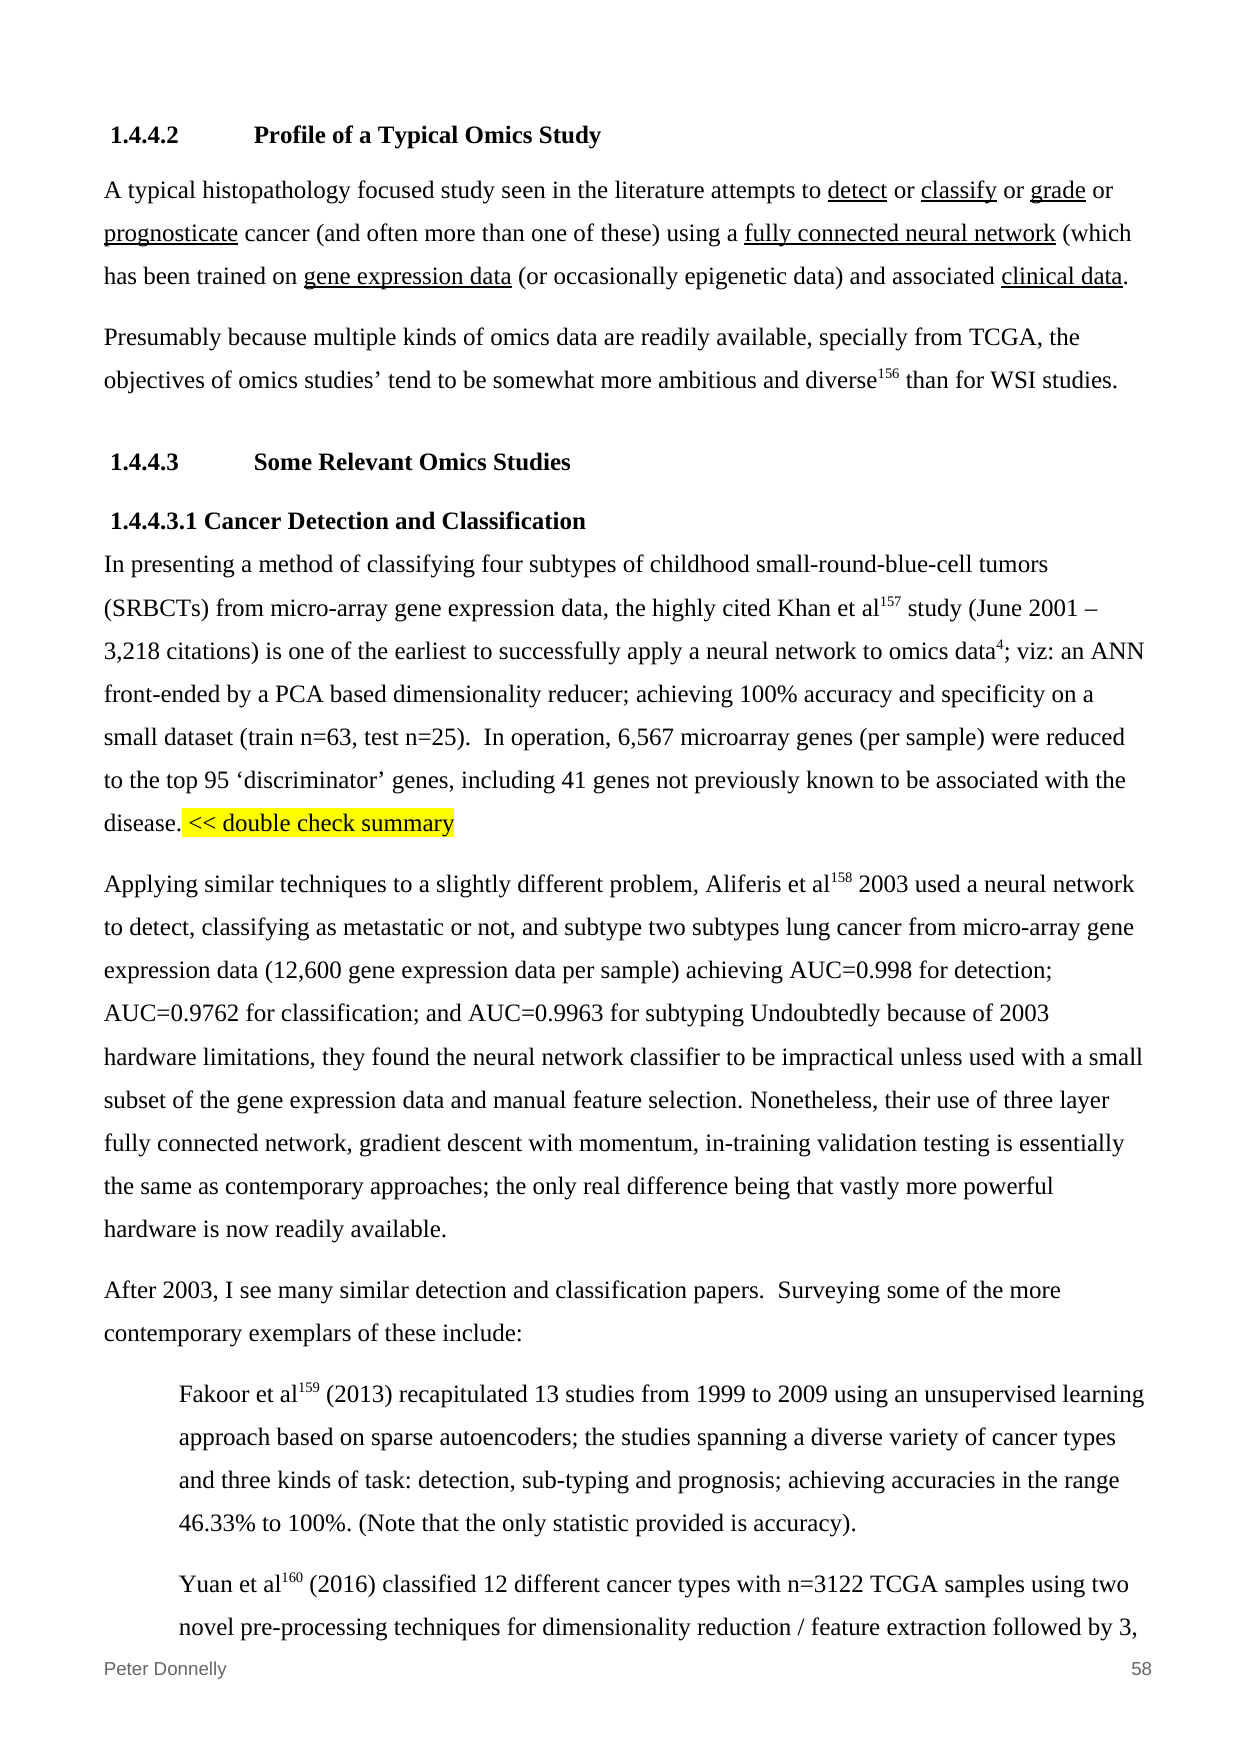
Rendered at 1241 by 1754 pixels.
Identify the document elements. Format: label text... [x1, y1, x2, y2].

text In presenting a method of classifying four subtypes of childhood small-round-blue-cell tumors (SRBCTs) from micro-array gene expression data, the highly cited Khan et al study (June 2001 – 3,218 citations) is one of the earliest to successfully apply a neural network to omics data; viz: an ANN front-ended by a PCA based dimensionality reducer; achieving 100% accuracy and specificity on a small dataset (train n=63, test n=25). In operation, 6,567 microarray genes (per sample) were reduced to the top 95 ‘discriminator’ genes, including 41 genes not previously known to be associated with the disease. << double check summary [103, 549, 1146, 837]
subtitle Cancer Detection and Classification [103, 506, 1146, 534]
text Applying similar techniques to a slightly different problem, Aliferis et al 2003 used a neural network to detect, classifying as metastatic or not, and subtype two subtypes lung cancer from micro-array gene expression data (12,600 gene expression data per sample) achieving AUC=0.998 for detection; AUC=0.9762 for classification; and AUC=0.9963 for subtyping Undoubtedly because of 2003 hardware limitations, they found the neural network classifier to be impractical unless used with a small subset of the gene expression data and manual feature selection. Nonetheless, their use of three layer fully connected network, gradient descent with momentum, in-training validation testing is essentially the same as contemporary approaches; the only real difference being that vastly more powerful hardware is now readily available. [103, 869, 1146, 1243]
text Fakoor et al (2013) recapitulated 13 studies from 1999 to 2009 using an unsupervised learning approach based on sparse autoencoders; the studies spanning a diverse variety of cancer types and three kinds of task: detection, sub-typing and prognosis; achieving accuracies in the range 46.33% to 100%. (Note that the only statistic provided is accuracy). [178, 1379, 1146, 1537]
text Presumably because multiple kinds of omics data are readily available, specially from TCGA, the objectives of omics studies’ tend to be somewhat more ambitious and diverse than for WSI studies. [103, 322, 1146, 394]
text Yuan et al (2016) classified 12 different cancer types with n=3122 TCGA samples using two novel pre-processing techniques for dimensionality reduction / feature extraction followed by 3, [178, 1569, 1146, 1641]
text After 2003, I see many similar detection and classification papers. Surveying some of the more contemporary exemplars of these include: [103, 1275, 1146, 1347]
subtitle Some Relevant Omics Studies [103, 447, 1146, 476]
text A typical histopathology focused study seen in the literature attempts to detect or classify or grade or prognosticate cancer (and often more than one of these) using a fully connected neural network (which has been trained on gene expression data (or occasionally epigenetic data) and associated clinical data. [103, 175, 1146, 290]
subtitle Profile of a Typical Omics Study [103, 120, 1146, 148]
